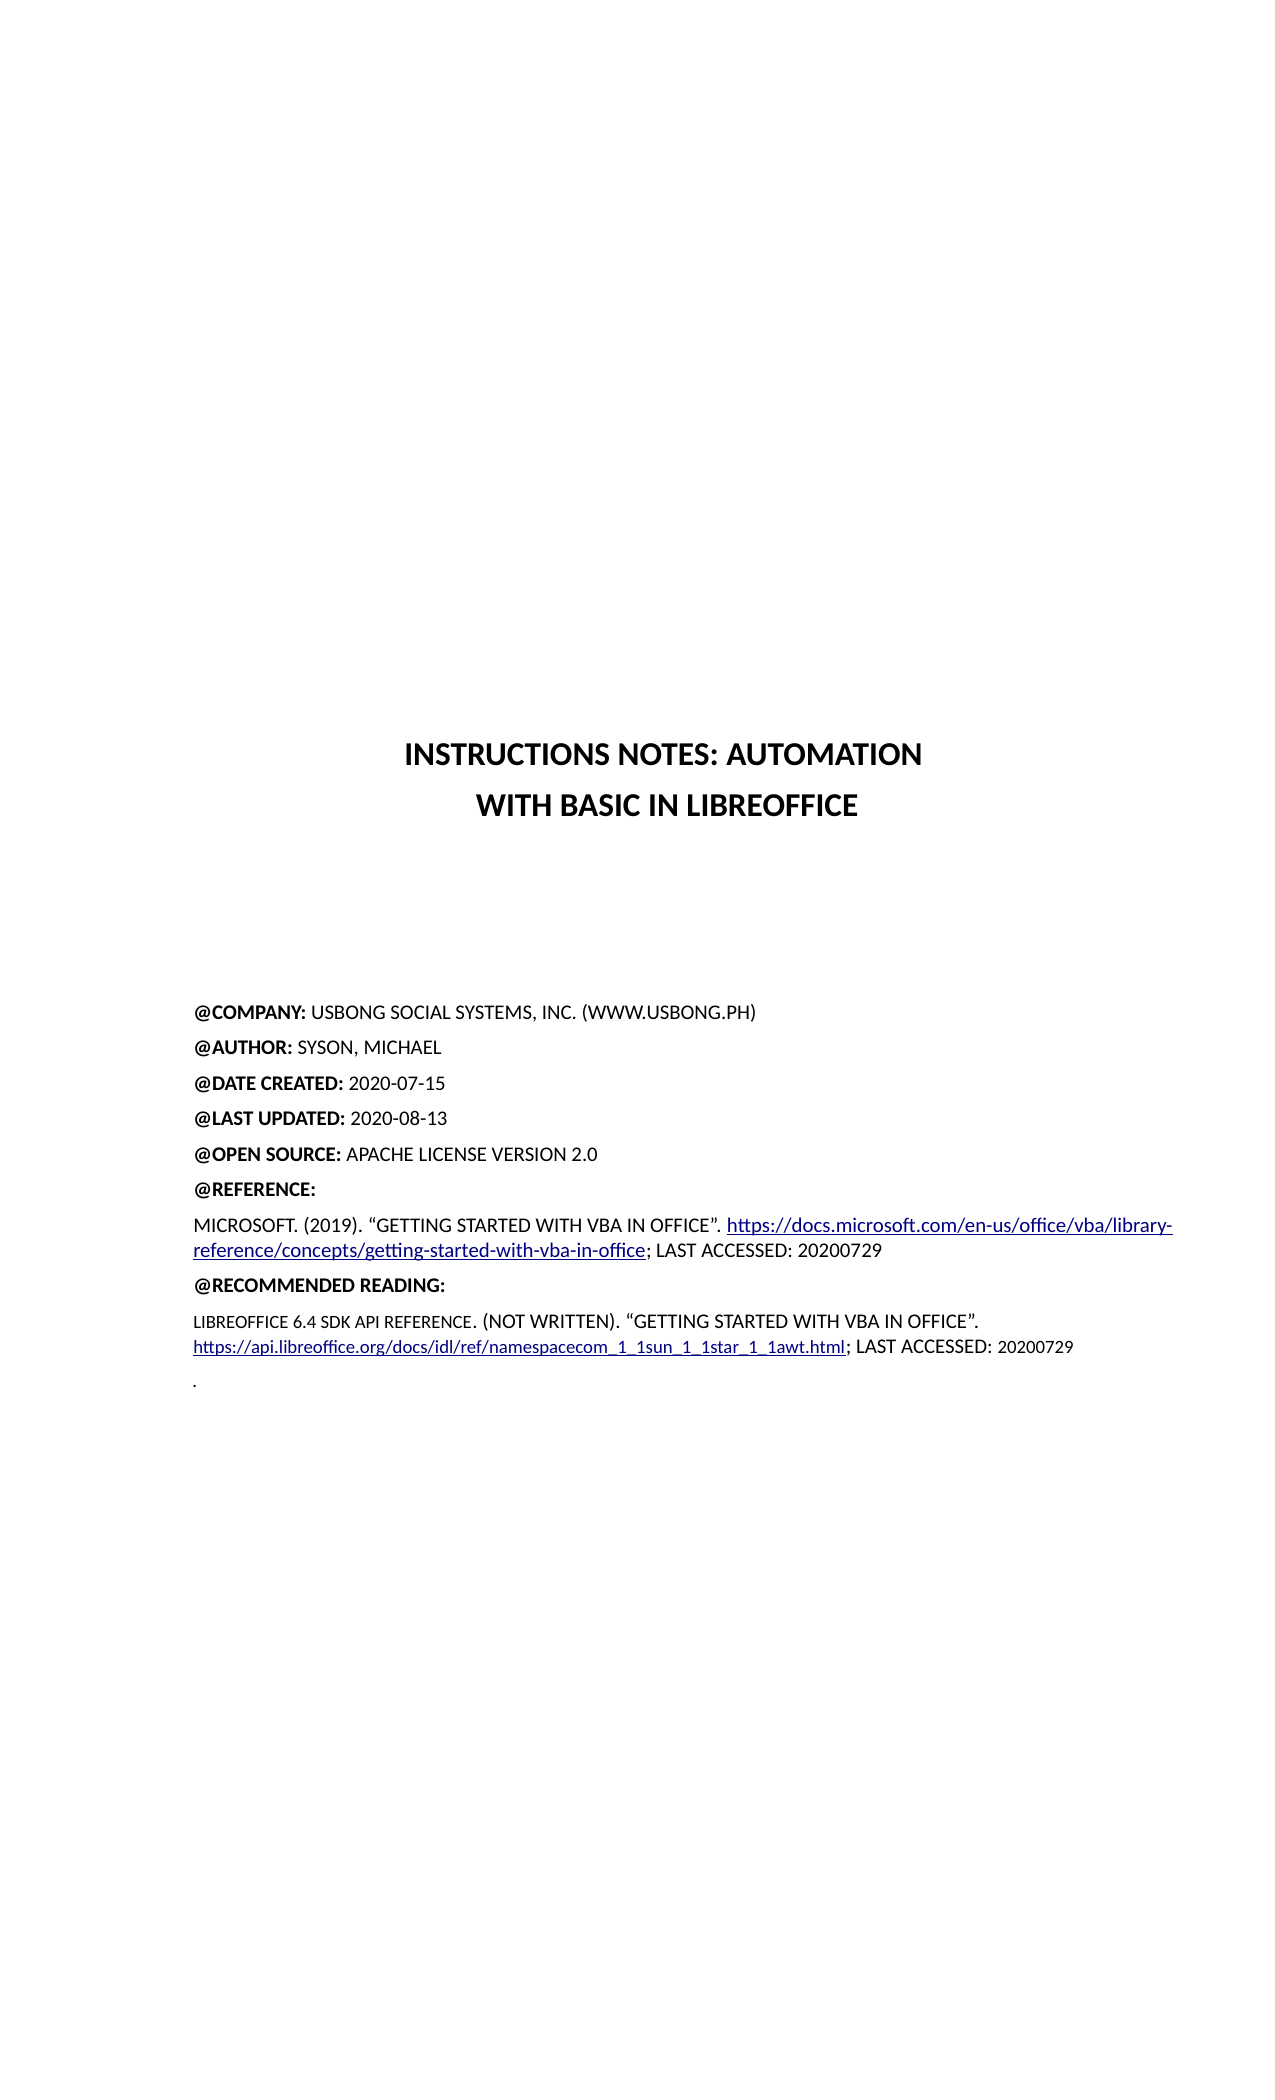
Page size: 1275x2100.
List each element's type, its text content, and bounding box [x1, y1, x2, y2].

text INSTRUCTIONS NOTES: AUTOMATION [118, 733, 1216, 774]
text @AUTHOR: SYSON, MICHAEL [193, 1035, 1216, 1060]
text @RECOMMENDED READING: [193, 1273, 1216, 1298]
text . [118, 1369, 1216, 1392]
text LIBREOFFICE 6.4 SDK API REFERENCE. (NOT WRITTEN). “GETTING STARTED WITH VBA IN OFFICE”. https://api.libreoffice.org/docs/idl/ref/namespacecom_1_1sun_1_1star_1_1awt.html; LAST ACCESSED: 20200729 [193, 1308, 1216, 1359]
text @DATE CREATED: 2020-07-15 [193, 1070, 1216, 1096]
text @REFERENCE: [193, 1176, 1216, 1202]
text WITH BASIC IN LIBREOFFICE [118, 784, 1216, 825]
text @OPEN SOURCE: APACHE LICENSE VERSION 2.0 [193, 1141, 1216, 1166]
text @COMPANY: USBONG SOCIAL SYSTEMS, INC. (WWW.USBONG.PH) [193, 999, 1216, 1025]
text @LAST UPDATED: 2020-08-13 [193, 1106, 1216, 1131]
text MICROSOFT. (2019). “GETTING STARTED WITH VBA IN OFFICE”. https://docs.microsoft.com/en-us/office/vba/library-reference/concepts/getting-started-with-vba-in-office; LAST ACCESSED: 20200729 [193, 1212, 1216, 1263]
